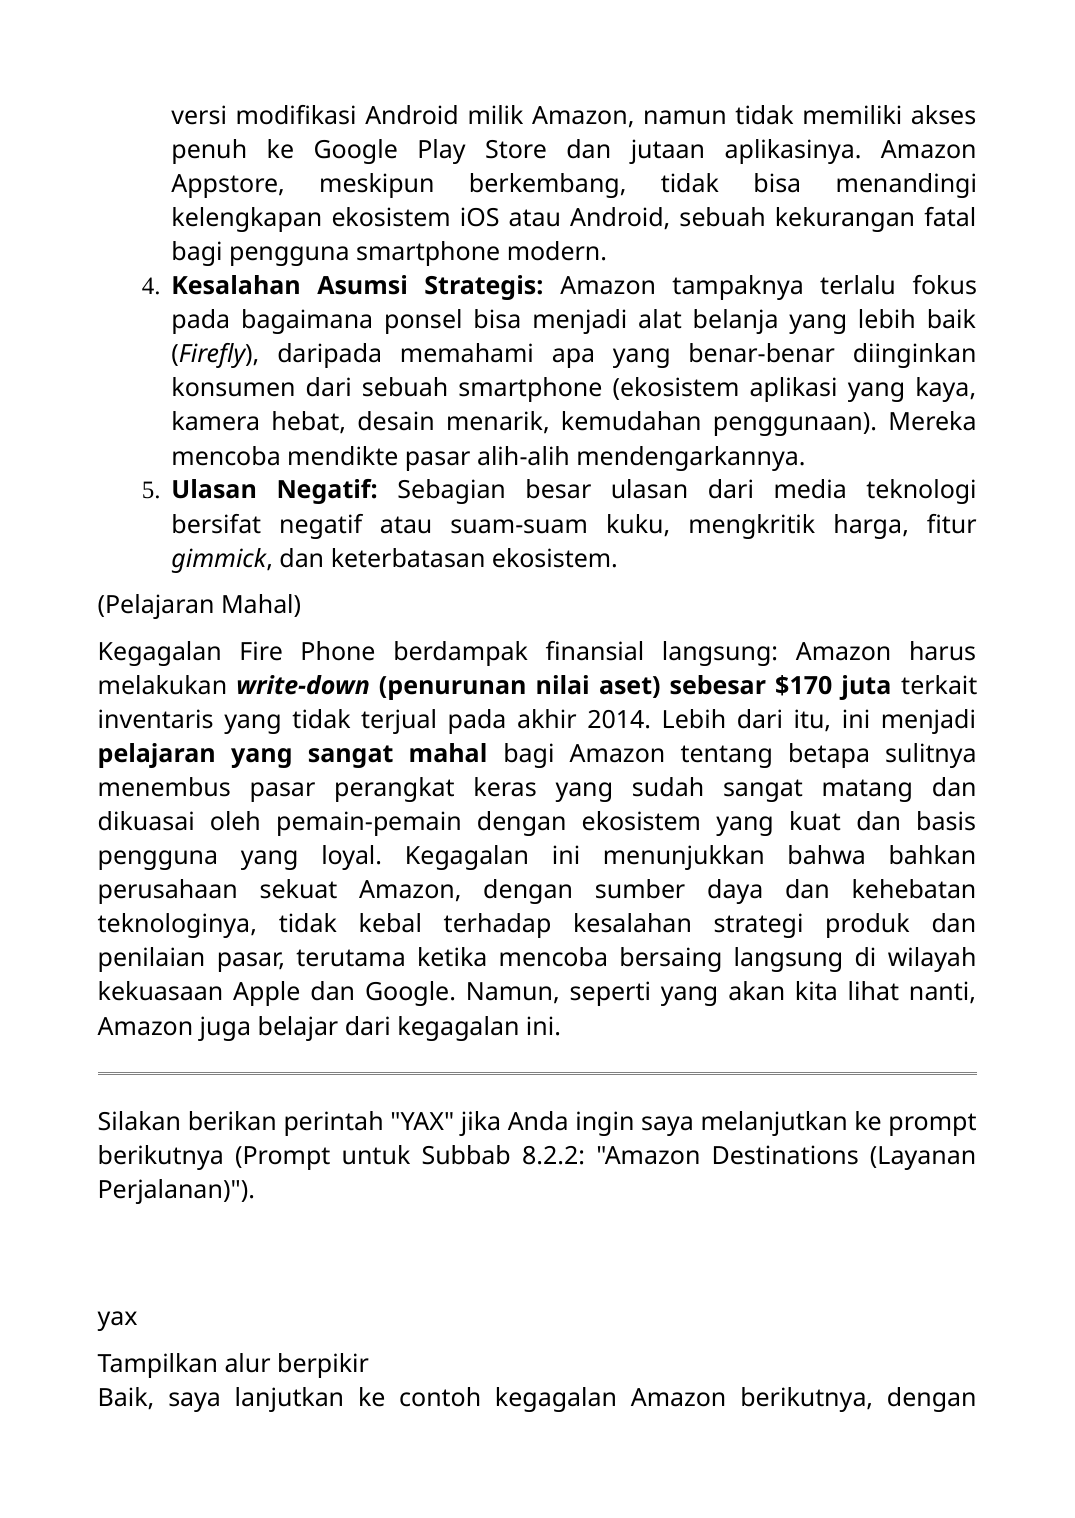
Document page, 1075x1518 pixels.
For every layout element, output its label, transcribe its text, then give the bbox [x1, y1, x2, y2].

list Kesalahan Asumsi Strategis: Amazon tampaknya terlalu fokus pada bagaimana ponsel bisa menjadi alat belanja yang lebih baik (Firefly), daripada memahami apa yang benar-benar diinginkan konsumen dari sebuah smartphone (ekosistem aplikasi yang kaya, kamera hebat, desain menarik, kemudahan penggunaan). Mereka mencoba mendikte pasar alih-alih mendengarkannya. [142, 268, 977, 472]
text Tampilkan alur berpikir [97, 1345, 977, 1379]
list Ulasan Negatif: Sebagian besar ulasan dari media teknologi bersifat negatif atau suam-suam kuku, mengkritik harga, fitur gimmick, dan keterbatasan ekosistem. [142, 472, 977, 574]
text Silakan berikan perintah "YAX" jika Anda ingin saya melanjutkan ke prompt berikutnya (Prompt untuk Subbab 8.2.2: "Amazon Destinations (Layanan Perjalanan)"). [97, 1103, 977, 1206]
list versi modifikasi Android milik Amazon, namun tidak memiliki akses penuh ke Google Play Store dan jutaan aplikasinya. Amazon Appstore, meskipun berkembang, tidak bisa menandingi kelengkapan ekosistem iOS atau Android, sebuah kekurangan fatal bagi pengguna smartphone modern. [142, 97, 977, 268]
text Kegagalan Fire Phone berdampak finansial langsung: Amazon harus melakukan write-down (penurunan nilai aset) sebesar $170 juta terkait inventaris yang tidak terjual pada akhir 2014. Lebih dari itu, ini menjadi pelajaran yang sangat mahal bagi Amazon tentang betapa sulitnya menembus pasar perangkat keras yang sudah sangat matang dan dikuasai oleh pemain-pemain dengan ekosistem yang kuat dan basis pengguna yang loyal. Kegagalan ini menunjukkan bahwa bahkan perusahaan sekuat Amazon, dengan sumber daya dan kehebatan teknologinya, tidak kebal terhadap kesalahan strategi produk dan penilaian pasar, terutama ketika mencoba bersaing langsung di wilayah kekuasaan Apple dan Google. Namun, seperti yang akan kita lihat nanti, Amazon juga belajar dari kegagalan ini. [97, 633, 977, 1042]
text (Pelajaran Mahal) [97, 587, 977, 621]
text Baik, saya lanjutkan ke contoh kegagalan Amazon berikutnya, dengan [97, 1379, 977, 1413]
text yax [97, 1299, 977, 1333]
